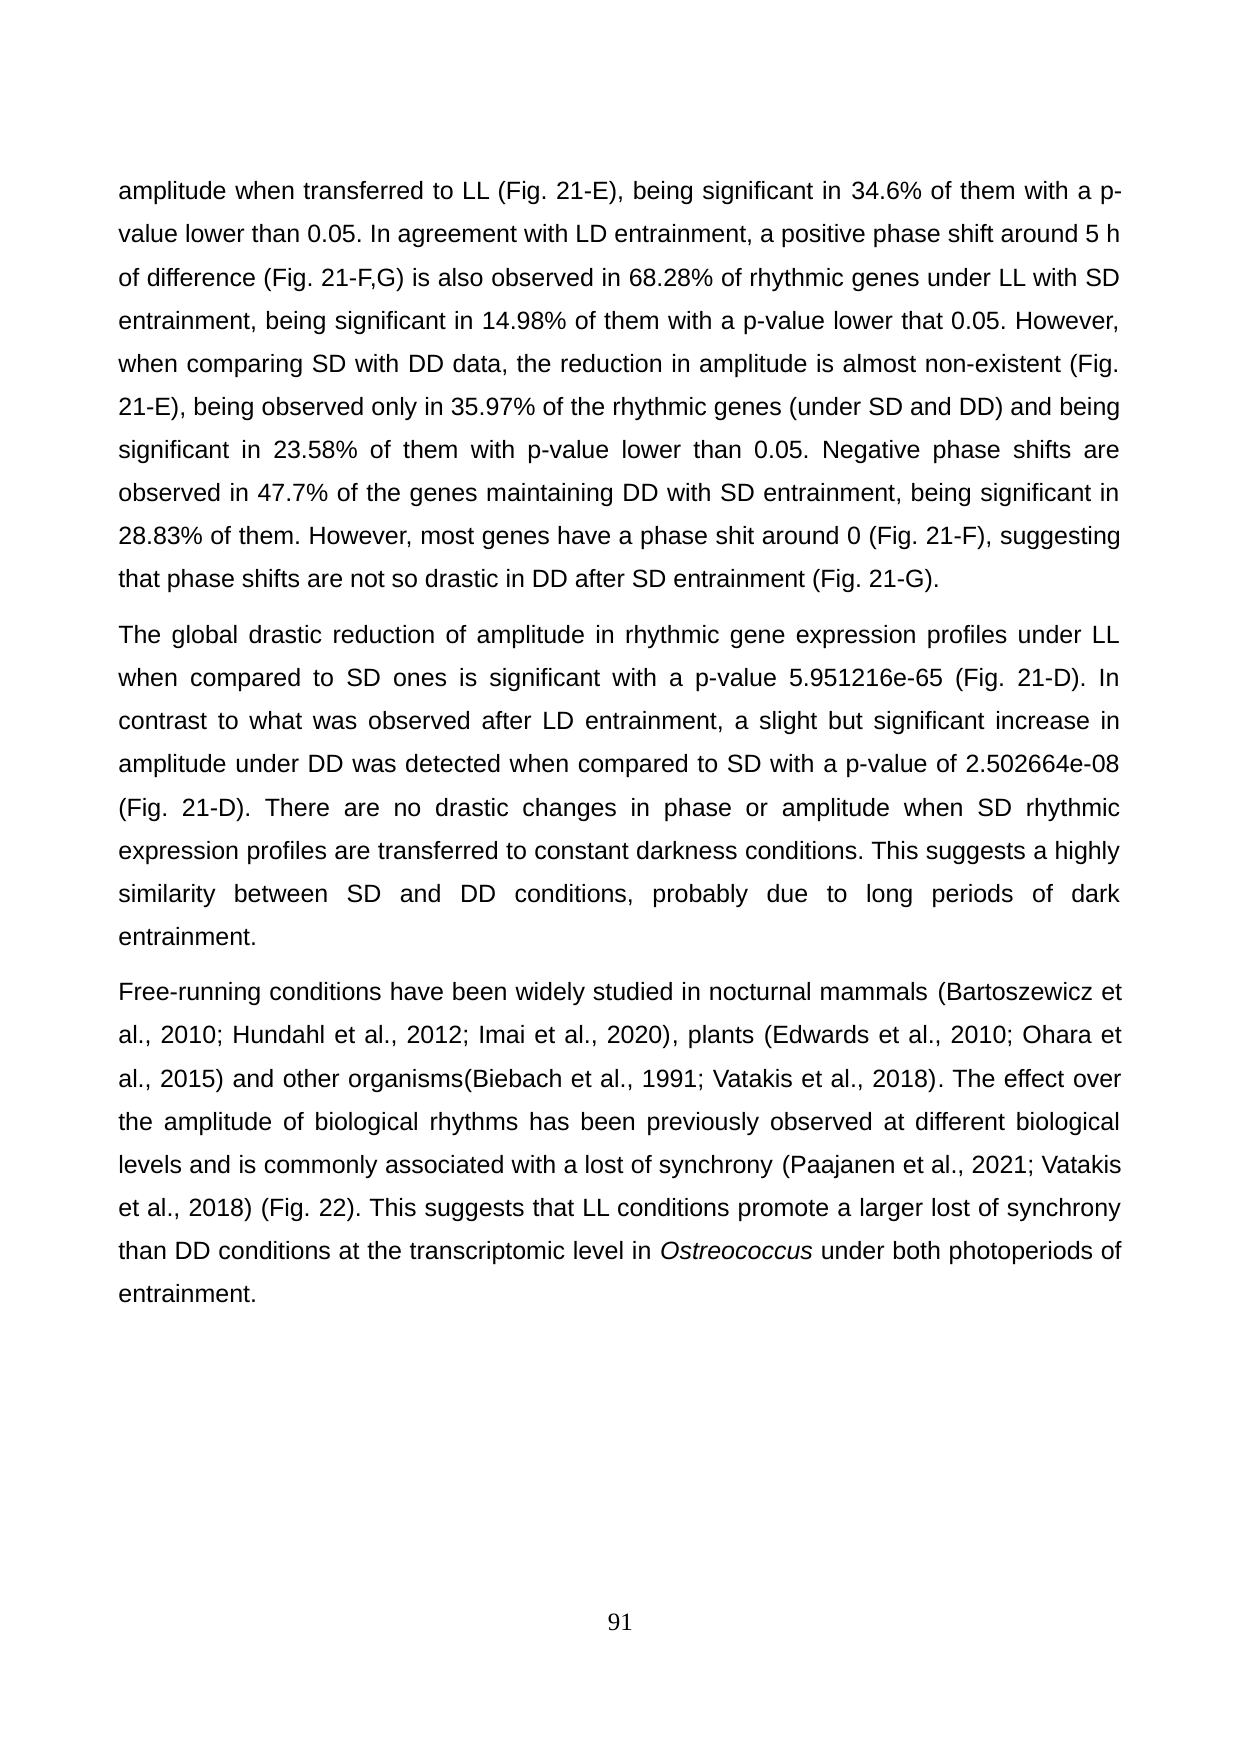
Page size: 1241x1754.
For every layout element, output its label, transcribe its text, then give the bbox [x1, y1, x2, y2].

text Free-running conditions have been widely studied in nocturnal mammals (Bartoszewicz et al., 2010; Hundahl et al., 2012; Imai et al., 2020)⁠, plants (Edwards et al., 2010; Ohara et al., 2015)⁠ and other organisms(Biebach et al., 1991; Vatakis et al., 2018)⁠. The effect over the amplitude of biological rhythms has been previously observed at different biological levels and is commonly associated with a lost of synchrony (Paajanen et al., 2021; Vatakis et al., 2018)⁠ (Fig. 22). This suggests that LL conditions promote a larger lost of synchrony than DD conditions at the transcriptomic level in Ostreococcus under both photoperiods of entrainment. [118, 977, 1122, 1308]
text The global drastic reduction of amplitude in rhythmic gene expression profiles under LL when compared to SD ones is significant with a p-value 5.951216e-65 (Fig. 21-D). In contrast to what was observed after LD entrainment, a slight but significant increase in amplitude under DD was detected when compared to SD with a p-value of 2.502664e-08 (Fig. 21-D). There are no drastic changes in phase or amplitude when SD rhythmic expression profiles are transferred to constant darkness conditions. This suggests a highly similarity between SD and DD conditions, probably due to long periods of dark entrainment. [118, 620, 1122, 951]
text amplitude when transferred to LL (Fig. 21-E), being significant in 34.6% of them with a p-value lower than 0.05. In agreement with LD entrainment, a positive phase shift around 5 h of difference (Fig. 21-F,G) is also observed in 68.28% of rhythmic genes under LL with SD entrainment, being significant in 14.98% of them with a p-value lower that 0.05. However, when comparing SD with DD data, the reduction in amplitude is almost non-existent (Fig. 21-E), being observed only in 35.97% of the rhythmic genes (under SD and DD) and being significant in 23.58% of them with p-value lower than 0.05. Negative phase shifts are observed in 47.7% of the genes maintaining DD with SD entrainment, being significant in 28.83% of them. However, most genes have a phase shit around 0 (Fig. 21-F), suggesting that phase shifts are not so drastic in DD after SD entrainment (Fig. 21-G). [118, 176, 1122, 593]
